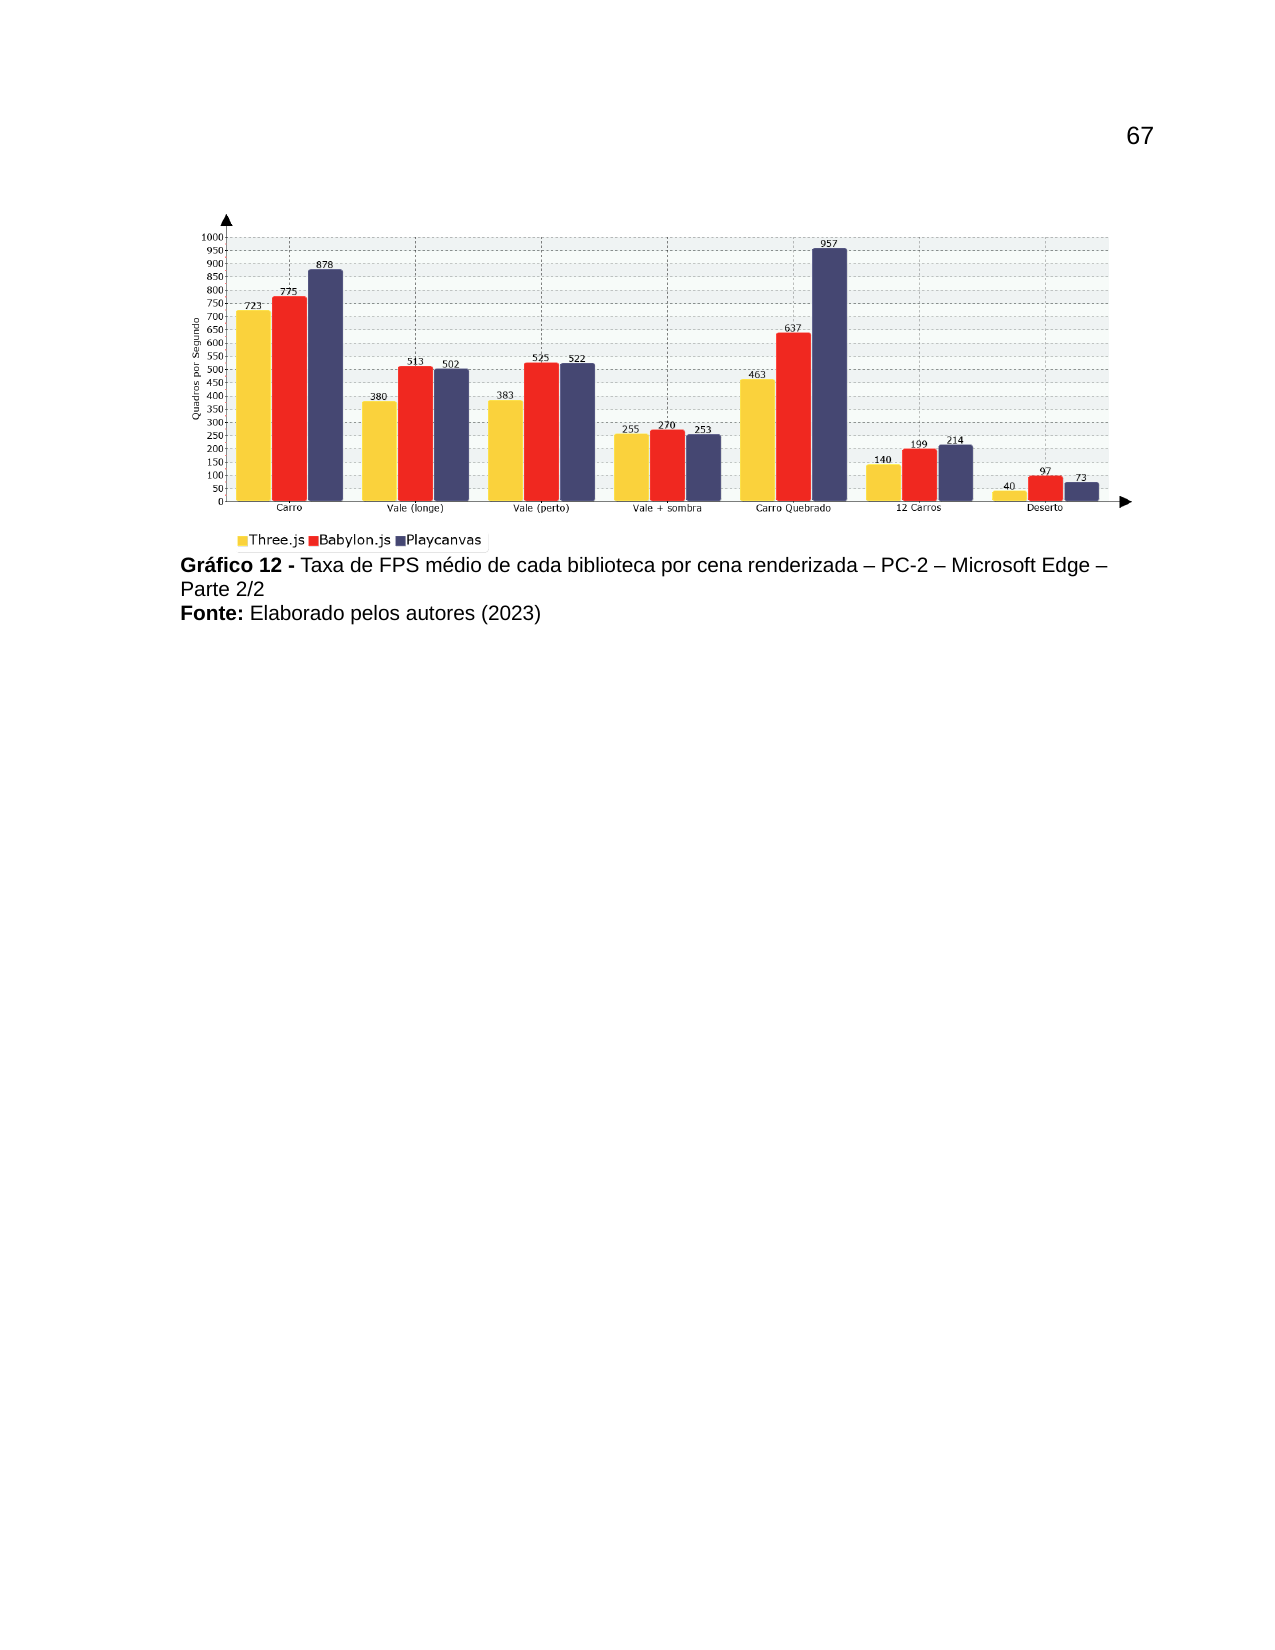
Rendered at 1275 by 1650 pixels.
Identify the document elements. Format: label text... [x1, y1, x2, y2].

text Gráfico 12 - Taxa de FPS médio de cada biblioteca por cena renderizada – PC-2 – Microsoft Edge – Parte 2/2 [180, 553, 1154, 600]
picture [180, 208, 1154, 553]
text Fonte: Elaborado pelos autores (2023) [180, 600, 1154, 624]
